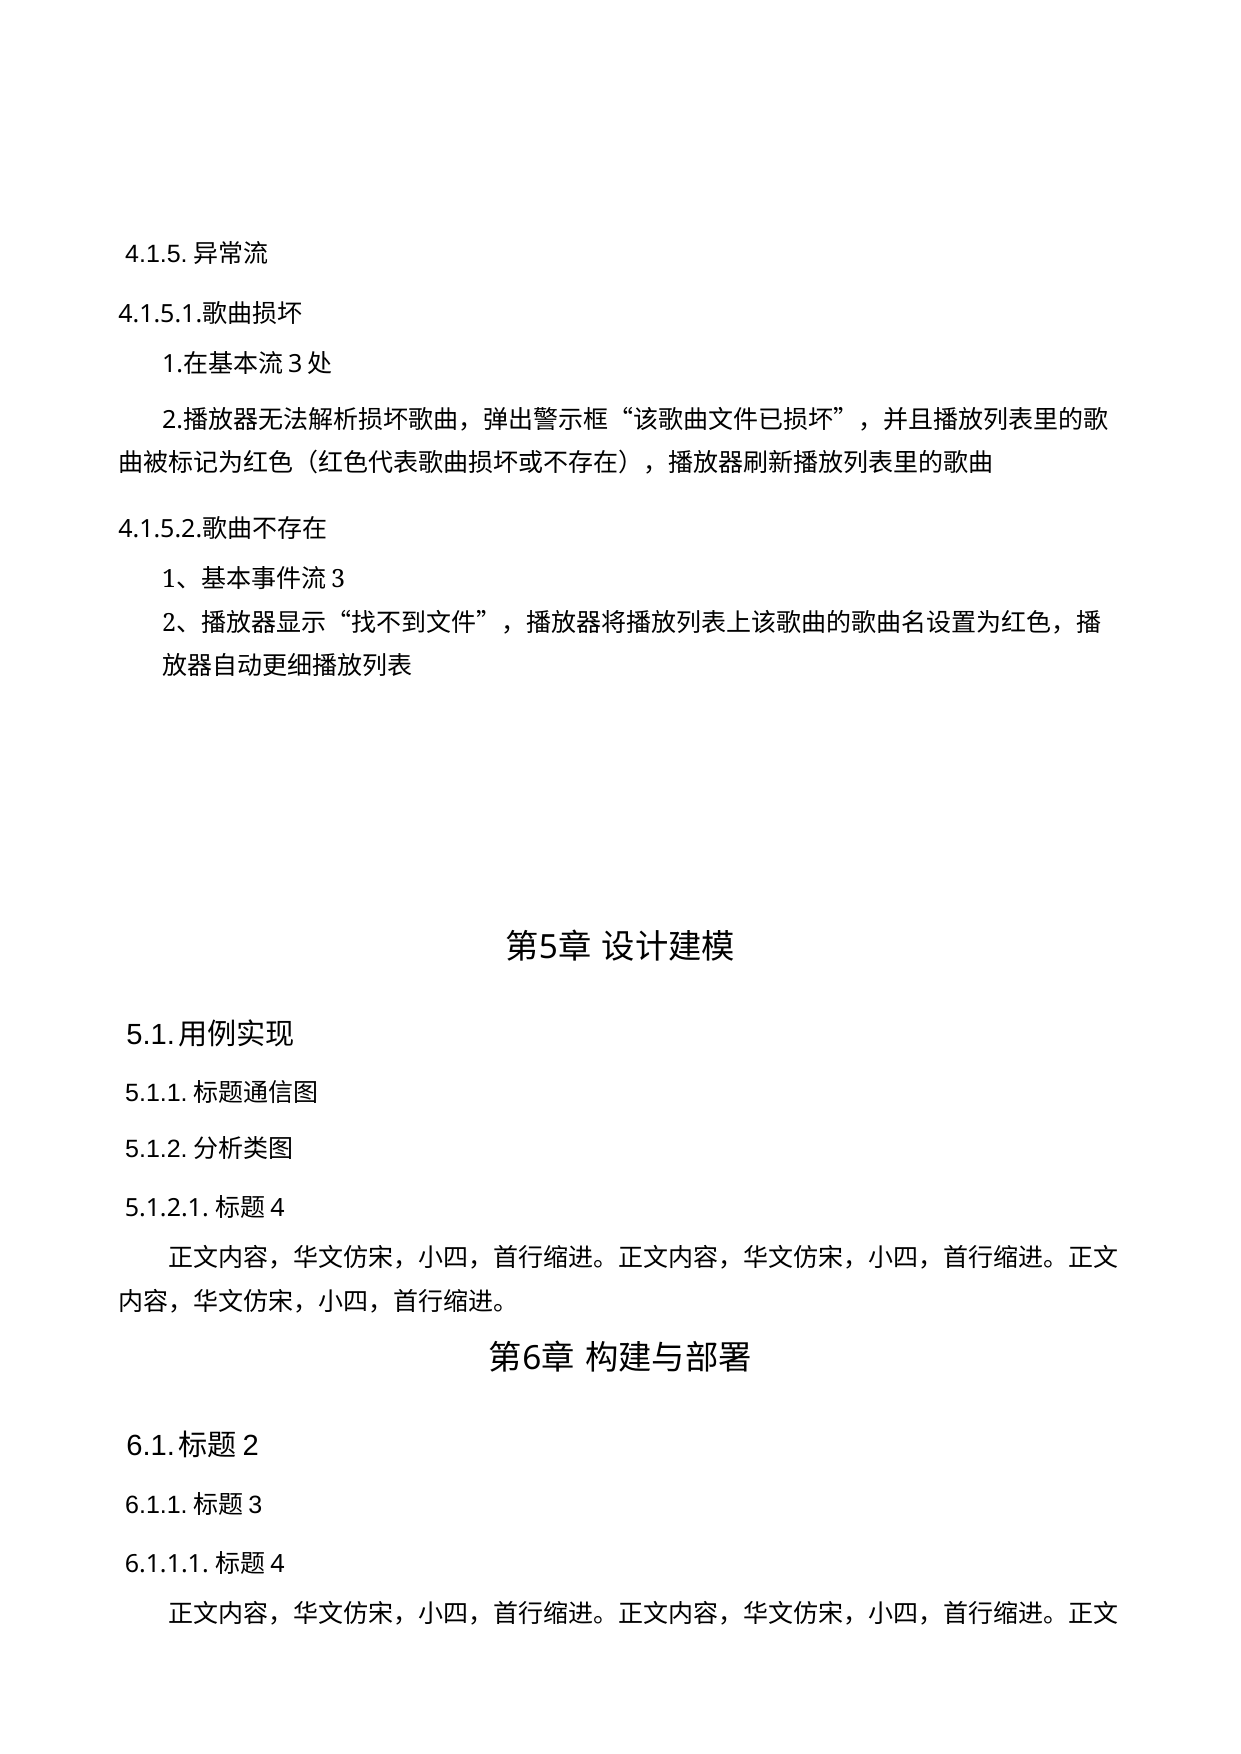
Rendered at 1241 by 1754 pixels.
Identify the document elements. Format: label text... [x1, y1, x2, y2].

subtitle 标题4 [118, 1544, 1122, 1580]
subtitle 用例实现 [118, 1010, 1122, 1053]
text 1.在基本流3处 [118, 343, 1122, 379]
subtitle 4.1.5.2.歌曲不存在 [118, 509, 1122, 545]
subtitle 构建与部署 [118, 1331, 1122, 1379]
text 1、基本事件流3 2、播放器显示“找不到文件”，播放器将播放列表上该歌曲的歌曲名设置为红色，播放器自动更细播放列表 [162, 559, 1122, 682]
subtitle 标题3 [118, 1484, 1122, 1520]
subtitle 4.1.5.1.歌曲损坏 [118, 293, 1122, 329]
text 正文内容，华文仿宋，小四，首行缩进。正文内容，华文仿宋，小四，首行缩进。正文 [118, 1594, 1122, 1630]
subtitle 异常流 [118, 233, 1122, 270]
text 2.播放器无法解析损坏歌曲，弹出警示框“该歌曲文件已损坏”，并且播放列表里的歌曲被标记为红色（红色代表歌曲损坏或不存在），播放器刷新播放列表里的歌曲 [118, 399, 1122, 479]
subtitle 分析类图 [118, 1128, 1122, 1164]
text 正文内容，华文仿宋，小四，首行缩进。正文内容，华文仿宋，小四，首行缩进。正文内容，华文仿宋，小四，首行缩进。 [118, 1238, 1122, 1317]
subtitle 设计建模 [118, 920, 1122, 968]
subtitle 标题2 [118, 1422, 1122, 1464]
subtitle 标题通信图 [118, 1073, 1122, 1109]
subtitle 标题4 [118, 1188, 1122, 1224]
